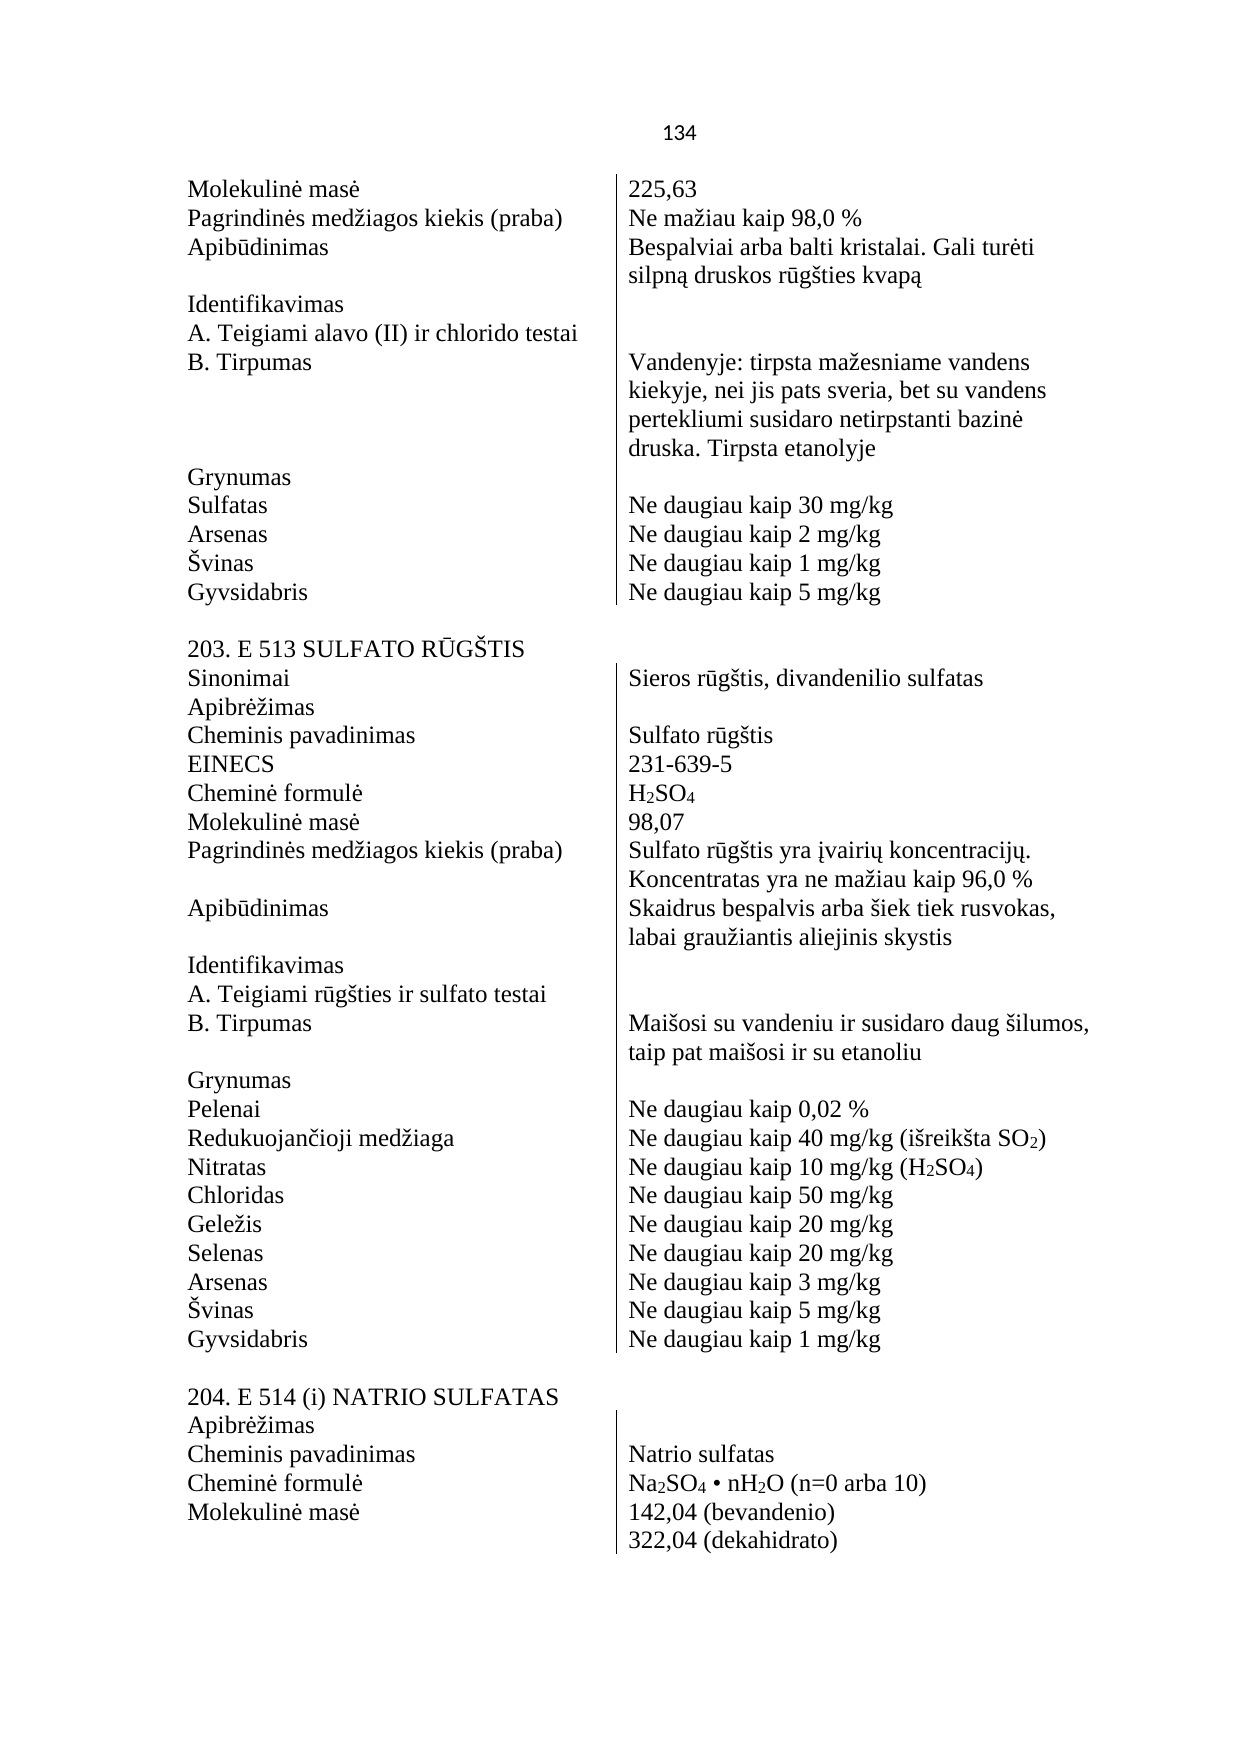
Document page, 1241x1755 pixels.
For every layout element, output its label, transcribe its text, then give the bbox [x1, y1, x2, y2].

table_cell Švinas [176, 548, 616, 577]
table_cell Selenas [176, 1238, 616, 1267]
table_cell [1116, 1123, 1121, 1152]
table_cell [1111, 663, 1116, 692]
table_cell [1111, 318, 1116, 347]
table_cell [617, 289, 1111, 318]
table_cell Sulfato rūgštis yra įvairių koncentracijų. Koncentratas yra ne mažiau kaip 96,0 % [617, 835, 1111, 893]
table_cell Grynumas [176, 1065, 616, 1094]
table_cell Gyvsidabris [176, 1324, 616, 1353]
table_cell [617, 1065, 1111, 1094]
table_cell Identifikavimas [176, 289, 616, 318]
table_cell [1111, 347, 1116, 462]
table_cell [1116, 1324, 1121, 1353]
table_cell [1116, 577, 1121, 605]
table_cell [1111, 1353, 1116, 1410]
table_cell Apibrėžimas [176, 692, 616, 720]
table_cell Grynumas [176, 462, 616, 490]
table_cell [1111, 548, 1116, 577]
table_cell [1111, 807, 1116, 835]
table_cell [1111, 692, 1116, 720]
table_cell Cheminė formulė [176, 778, 616, 807]
table_cell Ne daugiau kaip 50 mg/kg [617, 1180, 1111, 1209]
table_cell Arsenas [176, 519, 616, 548]
table_cell [1111, 174, 1116, 203]
table_cell Ne daugiau kaip 20 mg/kg [617, 1209, 1111, 1238]
table_cell Redukuojančioji medžiaga [176, 1123, 616, 1152]
table_cell [617, 979, 1111, 1008]
table_cell [1111, 1439, 1116, 1468]
table_cell Ne daugiau kaip 40 mg/kg (išreikšta SO2) [617, 1123, 1111, 1152]
table_cell [1116, 548, 1121, 577]
table_cell [617, 462, 1111, 490]
table_cell [1116, 1410, 1121, 1439]
table_cell [1111, 1267, 1116, 1295]
table_cell [1111, 778, 1116, 807]
table_cell 142,04 (bevandenio) 322,04 (dekahidrato) [617, 1497, 1111, 1554]
table_cell [1111, 1152, 1116, 1180]
table_cell [1116, 519, 1121, 548]
table_cell B. Tirpumas [176, 1008, 616, 1065]
table_cell [1111, 1468, 1116, 1497]
table_cell [1116, 203, 1121, 232]
table_cell [1116, 174, 1121, 203]
table_cell [1111, 203, 1116, 232]
table_cell [1116, 1065, 1121, 1094]
table_cell Švinas [176, 1295, 616, 1324]
table_cell [1116, 1094, 1121, 1123]
table_cell Apibūdinimas [176, 232, 616, 289]
table_cell [617, 1410, 1111, 1439]
table_cell [1116, 893, 1121, 950]
table_cell Geležis [176, 1209, 616, 1238]
table_cell 204. E 514 (i) NATRIO SULFATAS [176, 1353, 1111, 1410]
table_cell Natrio sulfatas [617, 1439, 1111, 1468]
table_cell [1116, 605, 1121, 663]
table_cell EINECS [176, 749, 616, 778]
table_cell [1116, 1468, 1121, 1497]
table_cell [1116, 462, 1121, 490]
table_cell [1116, 1008, 1121, 1065]
table_cell [1116, 1238, 1121, 1267]
table_cell [1116, 692, 1121, 720]
table_cell Gyvsidabris [176, 577, 616, 605]
table_cell [1111, 749, 1116, 778]
table_cell Ne daugiau kaip 3 mg/kg [617, 1267, 1111, 1295]
table_cell [1116, 232, 1121, 289]
table_cell [1111, 1238, 1116, 1267]
table_cell [1116, 1152, 1121, 1180]
table_cell Molekulinė masė [176, 1497, 616, 1554]
table_cell [1111, 232, 1116, 289]
table_cell Sulfatas [176, 490, 616, 519]
table_cell [1116, 318, 1121, 347]
table_cell Cheminis pavadinimas [176, 720, 616, 749]
table_cell Pelenai [176, 1094, 616, 1123]
table_cell Ne daugiau kaip 0,02 % [617, 1094, 1111, 1123]
table_cell [1111, 979, 1116, 1008]
table_cell [1116, 347, 1121, 462]
table_cell [1111, 720, 1116, 749]
table_cell [1111, 1180, 1116, 1209]
table_cell [1111, 1410, 1116, 1439]
table_cell [1116, 835, 1121, 893]
table_cell Apibūdinimas [176, 893, 616, 950]
table_cell [1111, 1008, 1116, 1065]
table_cell [1111, 893, 1116, 950]
table_cell [1111, 950, 1116, 979]
table_cell H2SO4 [617, 778, 1111, 807]
table_cell [1111, 1065, 1116, 1094]
table_cell Sulfato rūgštis [617, 720, 1111, 749]
table_cell Vandenyje: tirpsta mažesniame vandens kiekyje, nei jis pats sveria, bet su vandens pertekliumi susidaro netirpstanti bazinė druska. Tirpsta etanolyje [617, 347, 1111, 462]
table_cell [1111, 1094, 1116, 1123]
table_cell Apibrėžimas [176, 1410, 616, 1439]
table_cell [1116, 778, 1121, 807]
table_cell Ne daugiau kaip 2 mg/kg [617, 519, 1111, 548]
table_cell Ne daugiau kaip 30 mg/kg [617, 490, 1111, 519]
table_cell 231-639-5 [617, 749, 1111, 778]
table_cell Cheminis pavadinimas [176, 1439, 616, 1468]
table_cell [1111, 1209, 1116, 1238]
table_cell [1111, 605, 1116, 663]
table_cell Molekulinė masė [176, 807, 616, 835]
table_cell B. Tirpumas [176, 347, 616, 462]
table_cell Pagrindinės medžiagos kiekis (praba) [176, 835, 616, 893]
table_cell 203. E 513 SULFATO RŪGŠTIS [176, 605, 1111, 663]
table_cell [1116, 1180, 1121, 1209]
table_cell [617, 692, 1111, 720]
table_cell Nitratas [176, 1152, 616, 1180]
table_cell [1111, 462, 1116, 490]
table_cell Ne daugiau kaip 1 mg/kg [617, 548, 1111, 577]
table_cell [1116, 1353, 1121, 1410]
table_cell Ne daugiau kaip 5 mg/kg [617, 577, 1111, 605]
table_cell Molekulinė masė [176, 174, 616, 203]
table_cell [1111, 519, 1116, 548]
table_cell [1116, 289, 1121, 318]
table_cell 98,07 [617, 807, 1111, 835]
table_cell Maišosi su vandeniu ir susidaro daug šilumos, taip pat maišosi ir su etanoliu [617, 1008, 1111, 1065]
table_cell [1111, 1497, 1116, 1554]
table_cell A. Teigiami alavo (II) ir chlorido testai [176, 318, 616, 347]
table_cell Cheminė formulė [176, 1468, 616, 1497]
table_cell Ne daugiau kaip 20 mg/kg [617, 1238, 1111, 1267]
table_cell [1116, 490, 1121, 519]
table_cell [1116, 1209, 1121, 1238]
table_cell [1116, 1267, 1121, 1295]
table_cell Ne mažiau kaip 98,0 % [617, 203, 1111, 232]
table_cell [1111, 1295, 1116, 1324]
table_cell [1111, 490, 1116, 519]
table_cell [1116, 807, 1121, 835]
table_cell [1111, 835, 1116, 893]
table_cell [1116, 979, 1121, 1008]
table_cell Identifikavimas [176, 950, 616, 979]
table_cell [1111, 289, 1116, 318]
table_cell [1116, 720, 1121, 749]
table_cell [1116, 1439, 1121, 1468]
table_cell [1116, 749, 1121, 778]
table_cell [1111, 1324, 1116, 1353]
table_cell Sieros rūgštis, divandenilio sulfatas [617, 663, 1111, 692]
table_cell Na2SO4 • nH2O (n=0 arba 10) [617, 1468, 1111, 1497]
table_cell Skaidrus bespalvis arba šiek tiek rusvokas, labai graužiantis aliejinis skystis [617, 893, 1111, 950]
table_cell [617, 318, 1111, 347]
table_cell [617, 950, 1111, 979]
table_cell [1111, 1123, 1116, 1152]
table_cell [1116, 950, 1121, 979]
table_cell Ne daugiau kaip 1 mg/kg [617, 1324, 1111, 1353]
table_cell Ne daugiau kaip 5 mg/kg [617, 1295, 1111, 1324]
table_cell [1116, 1295, 1121, 1324]
table_cell [1116, 663, 1121, 692]
table_cell Arsenas [176, 1267, 616, 1295]
table_cell [1116, 1497, 1121, 1554]
table_cell Ne daugiau kaip 10 mg/kg (H2SO4) [617, 1152, 1111, 1180]
table_cell Sinonimai [176, 663, 616, 692]
table_cell A. Teigiami rūgšties ir sulfato testai [176, 979, 616, 1008]
table_cell Pagrindinės medžiagos kiekis (praba) [176, 203, 616, 232]
table_cell 225,63 [617, 174, 1111, 203]
table_cell Chloridas [176, 1180, 616, 1209]
table_cell [1111, 577, 1116, 605]
table_cell Bespalviai arba balti kristalai. Gali turėti silpną druskos rūgšties kvapą [617, 232, 1111, 289]
